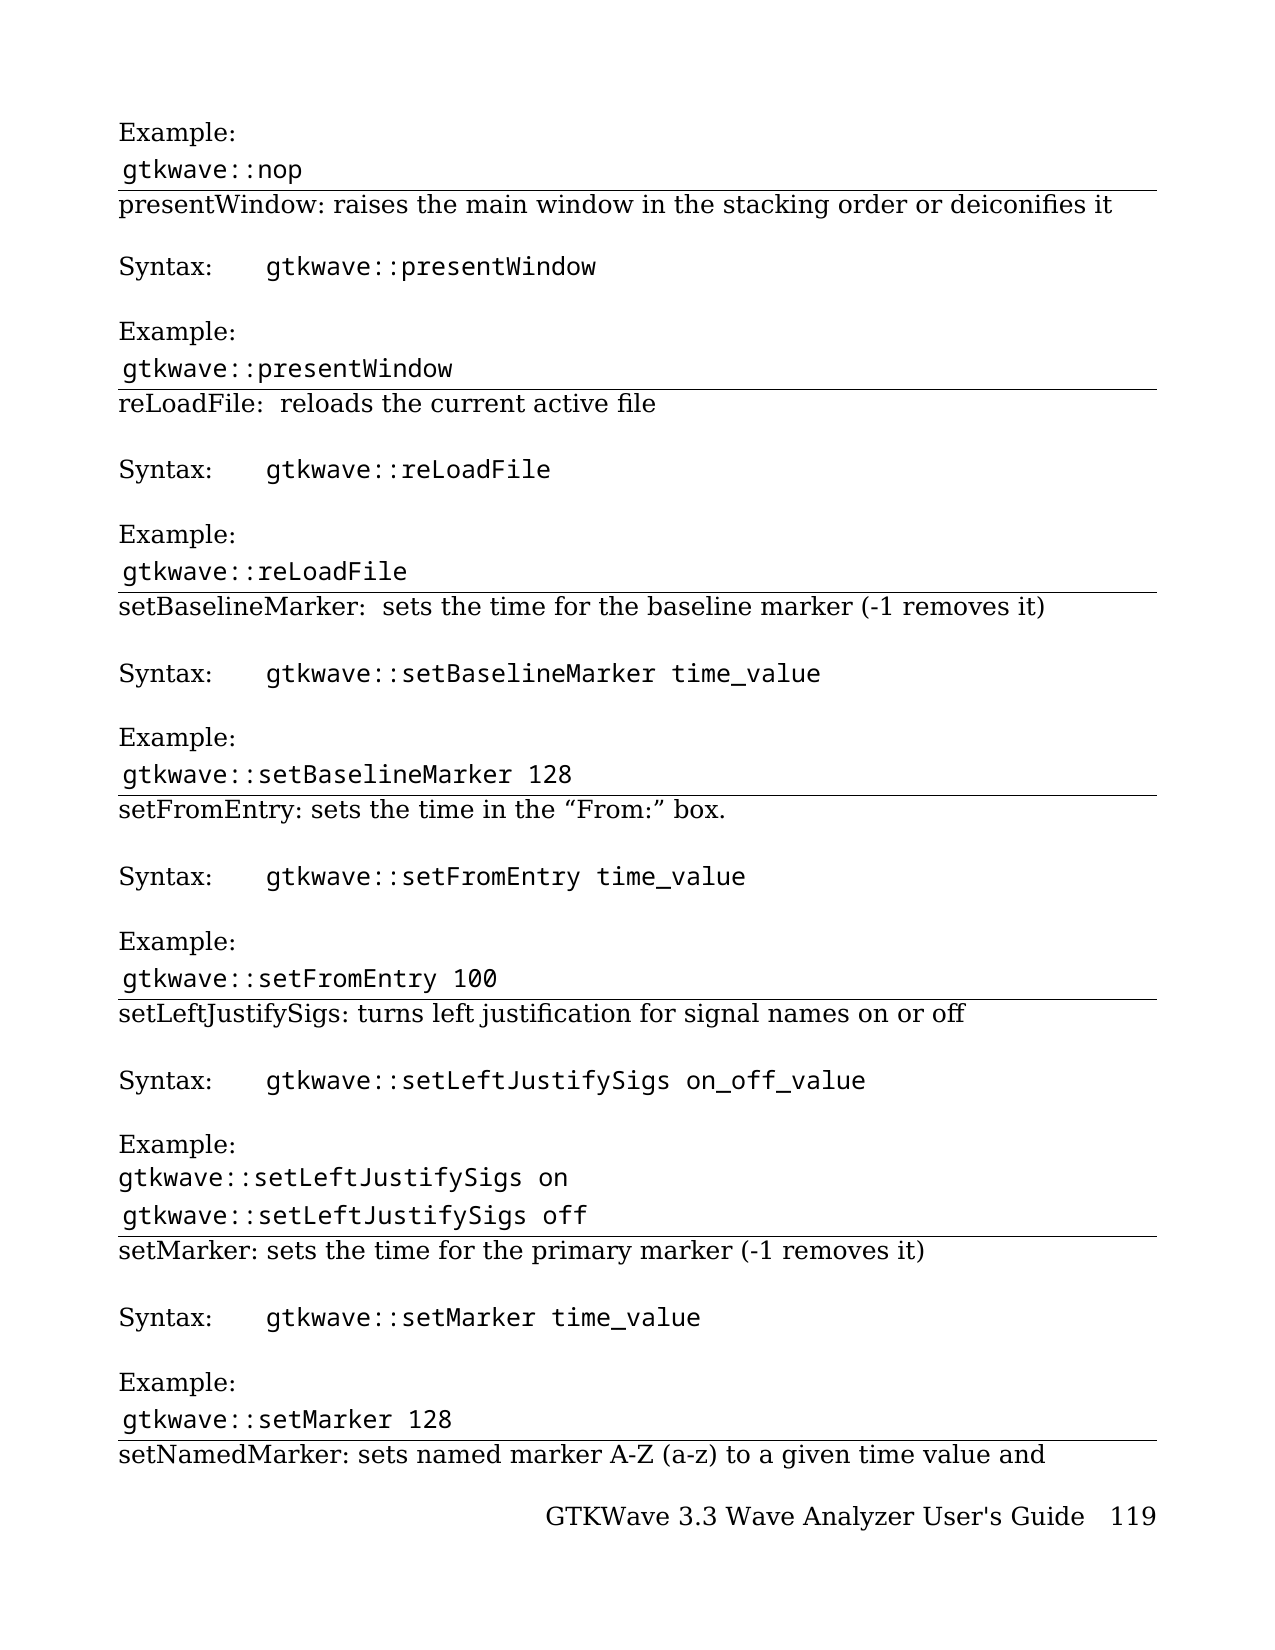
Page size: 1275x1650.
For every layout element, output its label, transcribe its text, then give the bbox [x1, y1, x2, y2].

text Syntax: gtkwave::setLeftJustifySigs on_off_value [118, 1062, 1157, 1096]
text setLeftJustifySigs: turns left justification for signal names on or off [118, 1000, 1157, 1028]
text gtkwave::setLeftJustifySigs off [118, 1194, 1157, 1236]
text Syntax: gtkwave::reLoadFile [118, 452, 1157, 486]
text gtkwave::reLoadFile [118, 549, 1157, 592]
text Example: [118, 520, 1157, 549]
text setFromEntry: sets the time in the “From:” box. [118, 796, 1157, 825]
text Syntax: gtkwave::presentWindow [118, 248, 1157, 283]
text setNamedMarker: sets named marker A-Z (a-z) to a given time value and [118, 1441, 1157, 1469]
text gtkwave::setBaselineMarker 128 [118, 753, 1157, 795]
text Example: [118, 1130, 1157, 1159]
text Example: [118, 1368, 1157, 1397]
text gtkwave::nop [118, 147, 1157, 190]
text Example: [118, 118, 1157, 147]
text Syntax: gtkwave::setMarker time_value [118, 1300, 1157, 1334]
text gtkwave::setLeftJustifySigs on [118, 1159, 1157, 1194]
text presentWindow: raises the main window in the stacking order or deiconifies it [118, 191, 1157, 219]
text Example: [118, 317, 1157, 346]
text Example: [118, 723, 1157, 753]
text gtkwave::setFromEntry 100 [118, 956, 1157, 999]
text Syntax: gtkwave::setBaselineMarker time_value [118, 655, 1157, 689]
text Syntax: gtkwave::setFromEntry time_value [118, 859, 1157, 893]
text reLoadFile: reloads the current active file [118, 390, 1157, 418]
text Example: [118, 927, 1157, 956]
text gtkwave::setMarker 128 [118, 1397, 1157, 1440]
text gtkwave::presentWindow [118, 346, 1157, 389]
text setBaselineMarker: sets the time for the baseline marker (-1 removes it) [118, 593, 1157, 621]
text setMarker: sets the time for the primary marker (-1 removes it) [118, 1237, 1157, 1266]
